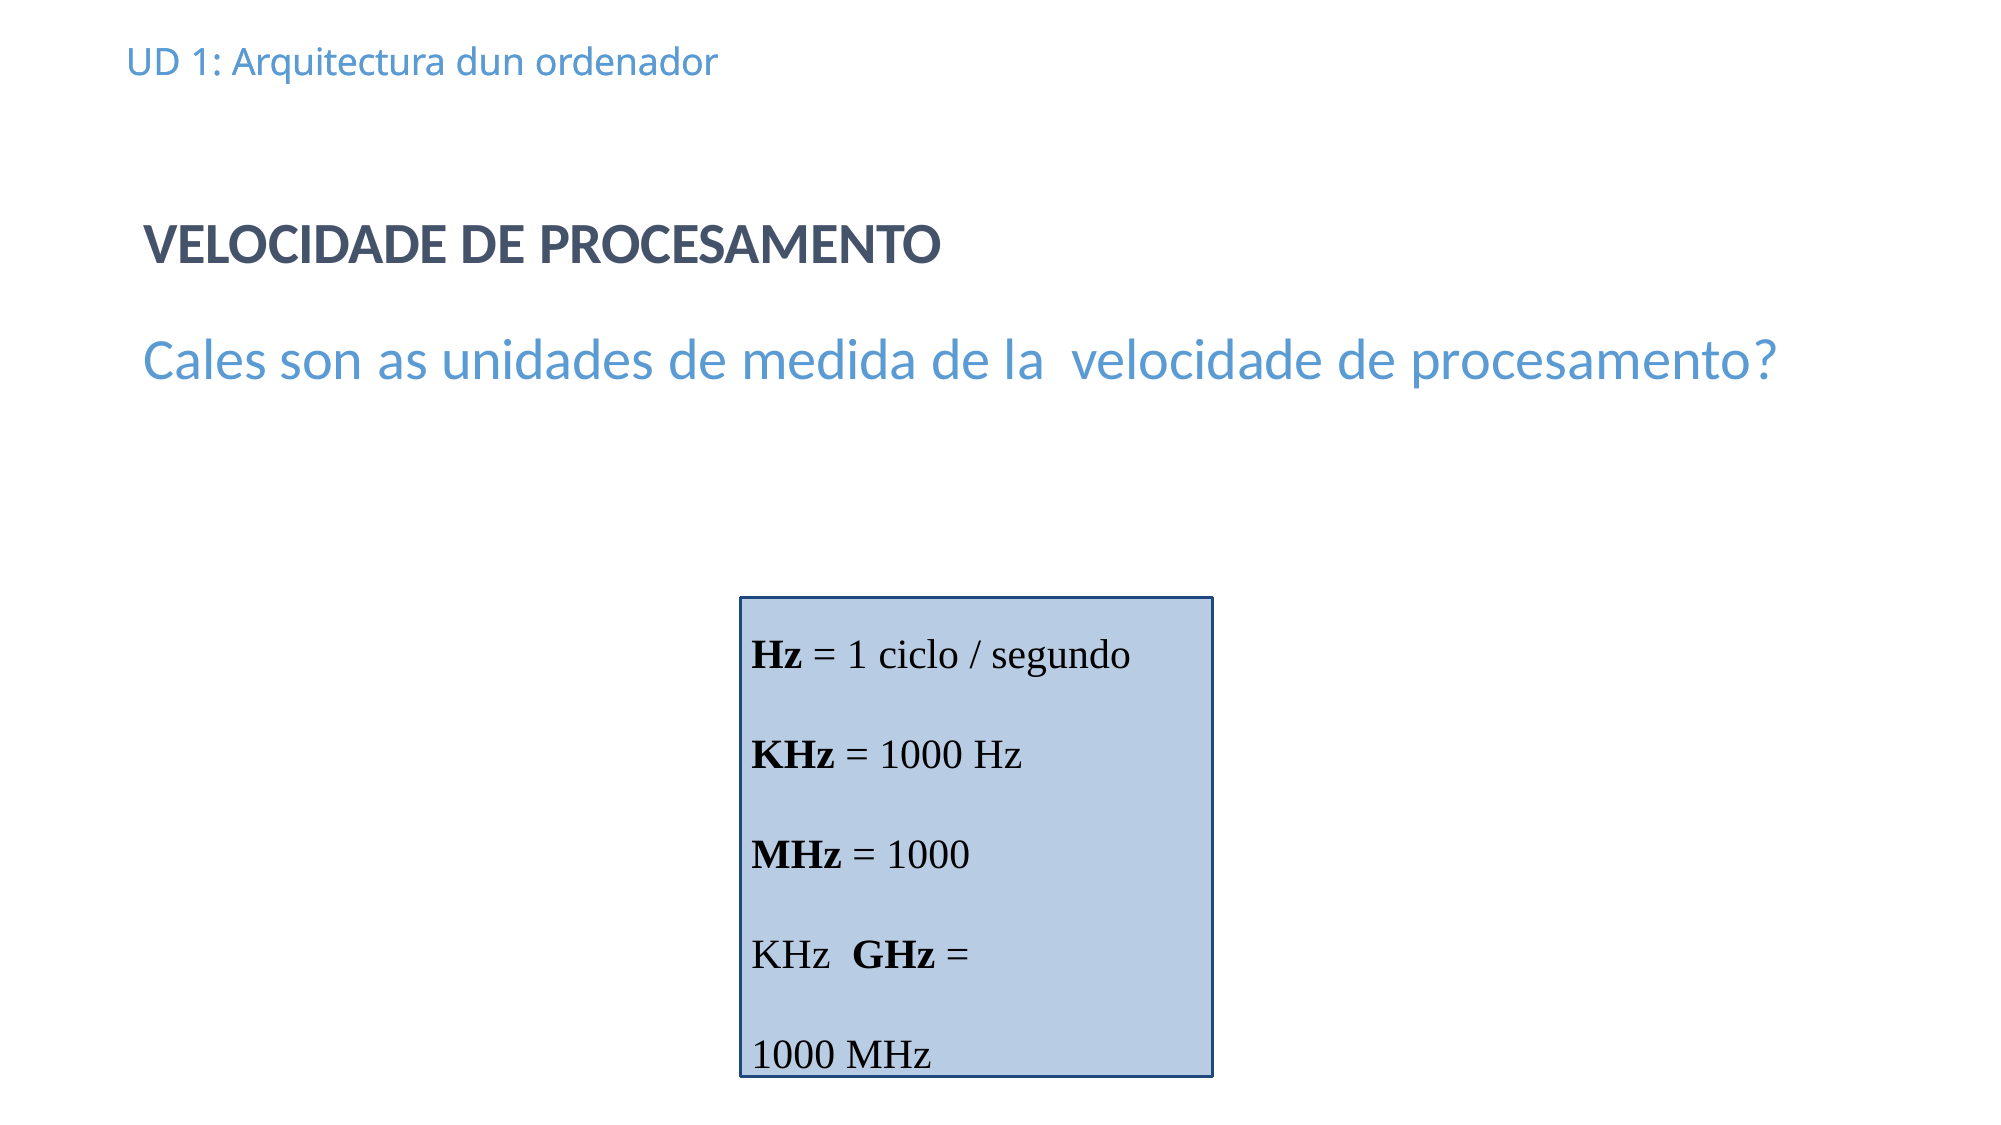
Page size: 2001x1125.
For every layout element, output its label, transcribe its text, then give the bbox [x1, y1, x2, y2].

title VELOCIDADE DE PROCESAMENTO [141, 202, 1424, 318]
text_box Cales son as unidades de medida de la velocidade de procesamento? [141, 318, 1843, 391]
text_box Hz = 1 ciclo / segundo KHz = 1000 Hz MHz = 1000 KHz GHz = 1000 MHz [740, 597, 1213, 1077]
text_box UD 1: Arquitectura dun ordenador [123, 35, 1087, 83]
